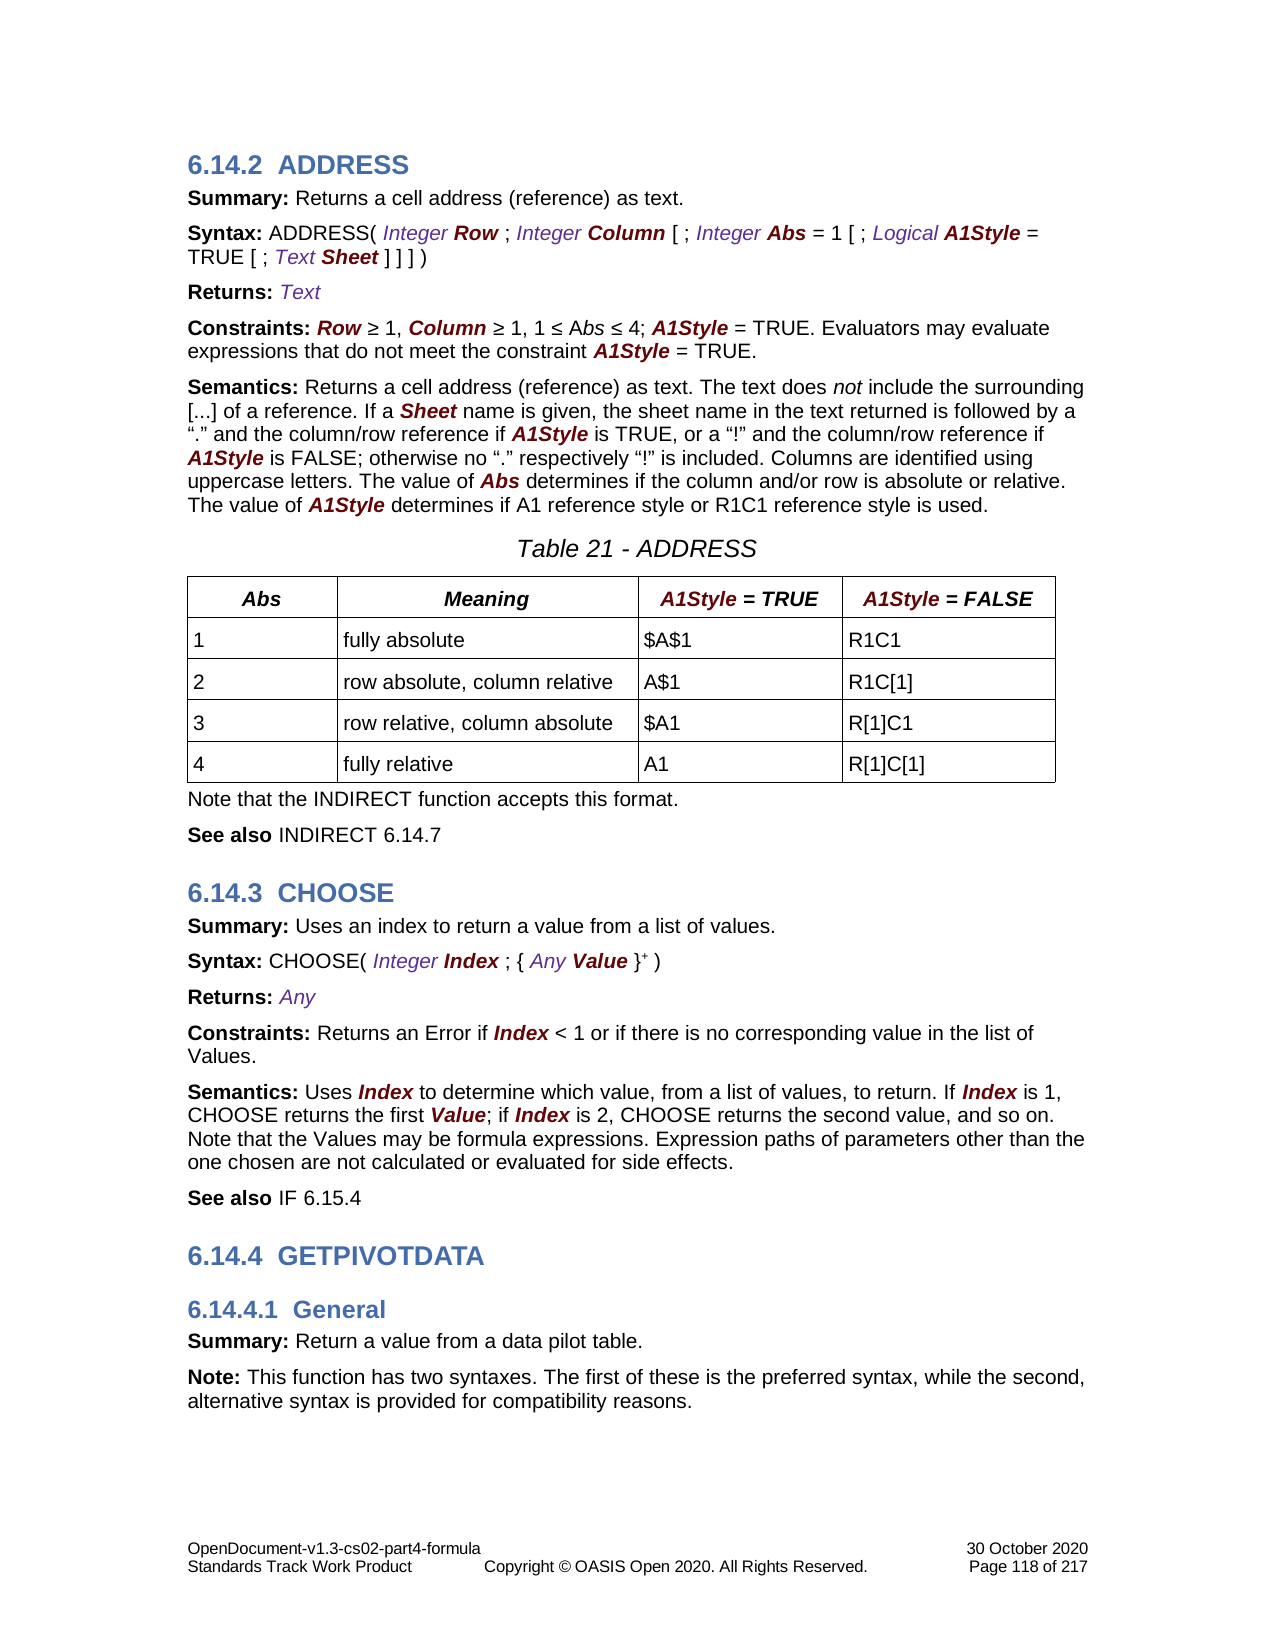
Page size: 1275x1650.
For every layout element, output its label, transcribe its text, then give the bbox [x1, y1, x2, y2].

table_cell R[1]C[1] [843, 742, 1055, 782]
text Semantics: Uses Index to determine which value, from a list of values, to return. If Index is 1, CHOOSE returns the first Value; if Index is 2, CHOOSE returns the second value, and so on. Note that the Values may be formula expressions. Expression paths of parameters other than the one chosen are not calculated or evaluated for side effects. [187, 1080, 1088, 1174]
text Returns: Text [187, 281, 1088, 304]
text Summary: Returns a cell address (reference) as text. [187, 186, 1088, 209]
table_cell 3 [188, 700, 337, 741]
table_cell R1C[1] [843, 659, 1055, 699]
text Summary: Return a value from a data pilot table. [187, 1330, 1088, 1353]
table_cell R[1]C1 [843, 700, 1055, 741]
text Constraints: Row ≥ 1, Column ≥ 1, 1 ≤ Abs ≤ 4; A1Style = TRUE. Evaluators may evaluate expressions that do not meet the constraint A1Style = TRUE. [187, 316, 1088, 363]
text Table 21 - ADDRESS [187, 535, 1088, 563]
subtitle GETPIVOTDATA [187, 1241, 1088, 1271]
table_cell A$1 [639, 659, 842, 699]
text Summary: Uses an index to return a value from a list of values. [187, 914, 1088, 938]
subtitle ADDRESS [187, 150, 1088, 180]
table_cell 4 [188, 742, 337, 782]
table_cell $A$1 [639, 618, 842, 658]
text Syntax: ADDRESS( Integer Row ; Integer Column [ ; Integer Abs = 1 [ ; Logical A1Style = TRUE [ ; Text Sheet ] ] ] ) [187, 222, 1088, 269]
subtitle CHOOSE [187, 878, 1088, 908]
text See also IF 6.15.4 [187, 1186, 1088, 1210]
text Returns: Any [187, 985, 1088, 1009]
text Constraints: Returns an Error if Index < 1 or if there is no corresponding value in the list of Values. [187, 1021, 1088, 1068]
text See also INDIRECT 6.14.7 [187, 823, 1088, 847]
table_cell row absolute, column relative [338, 659, 638, 699]
subtitle General [187, 1296, 1088, 1324]
table_cell 2 [188, 659, 337, 699]
table_header Abs [188, 577, 337, 617]
table_header A1Style = FALSE [843, 577, 1055, 617]
table_cell R1C1 [843, 618, 1055, 658]
table_cell 1 [188, 618, 337, 658]
table_header A1Style = TRUE [639, 577, 842, 617]
text Semantics: Returns a cell address (reference) as text. The text does not include the surrounding [...] of a reference. If a Sheet name is given, the sheet name in the text returned is followed by a “.” and the column/row reference if A1Style is TRUE, or a “!” and the column/row reference if A1Style is FALSE; otherwise no “.” respectively “!” is included. Columns are identified using uppercase letters. The value of Abs determines if the column and/or row is absolute or relative. The value of A1Style determines if A1 reference style or R1C1 reference style is used. [187, 376, 1088, 517]
table_cell fully relative [338, 742, 638, 782]
table_header Meaning [338, 577, 638, 617]
text Syntax: CHOOSE( Integer Index ; { Any Value }+ ) [187, 950, 1088, 973]
table_cell fully absolute [338, 618, 638, 658]
text Note: This function has two syntaxes. The first of these is the preferred syntax, while the second, alternative syntax is provided for compatibility reasons. [187, 1366, 1088, 1413]
text Note that the INDIRECT function accepts this format. [187, 788, 1088, 811]
table_cell A1 [639, 742, 842, 782]
table_cell $A1 [639, 700, 842, 741]
table_cell row relative, column absolute [338, 700, 638, 741]
